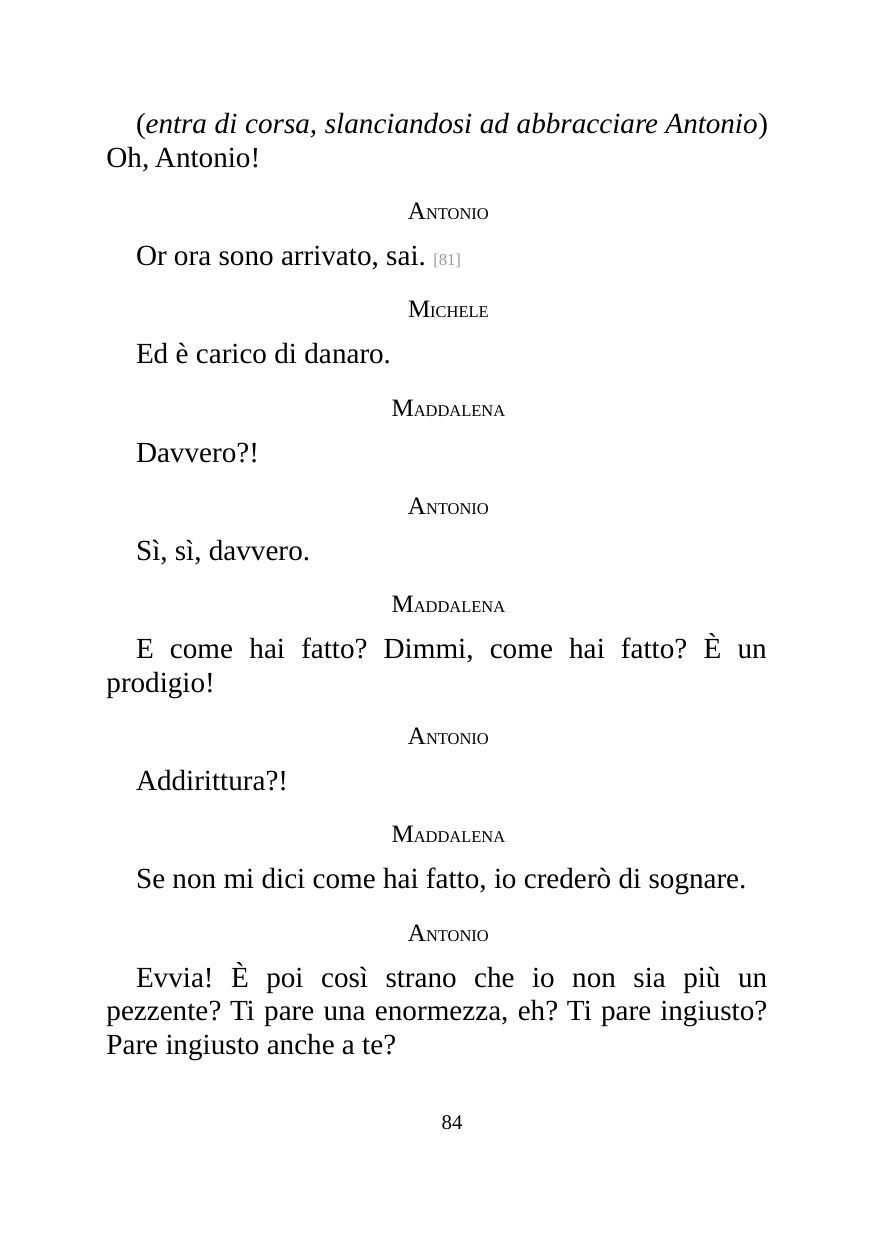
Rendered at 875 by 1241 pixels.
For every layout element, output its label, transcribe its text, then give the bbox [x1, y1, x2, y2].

text Antonio [106, 717, 768, 751]
text Evvia! È poi così strano che io non sia più un pezzente? Ti pare una enormezza, eh? Ti pare ingiusto? Pare ingiusto anche a te? [106, 960, 768, 1061]
text Antonio [106, 914, 768, 947]
text Or ora sono arrivato, sai. [81] [106, 238, 768, 272]
text E come hai fatto? Dimmi, come hai fatto? È un prodigio! [106, 631, 768, 698]
text Antonio [106, 487, 768, 521]
text (entra di corsa, slanciandosi ad abbracciare Antonio) Oh, Antonio! [106, 106, 768, 173]
text Maddalena [106, 585, 768, 619]
text Ed è carico di danaro. [106, 336, 768, 370]
text Antonio [106, 192, 768, 226]
text Michele [106, 290, 768, 324]
text Maddalena [106, 389, 768, 422]
text Davvero?! [106, 435, 768, 468]
text Sì, sì, davvero. [106, 533, 768, 567]
text Addirittura?! [106, 763, 768, 797]
text Se non mi dici come hai fatto, io crederò di sognare. [106, 862, 768, 895]
text Maddalena [106, 816, 768, 849]
